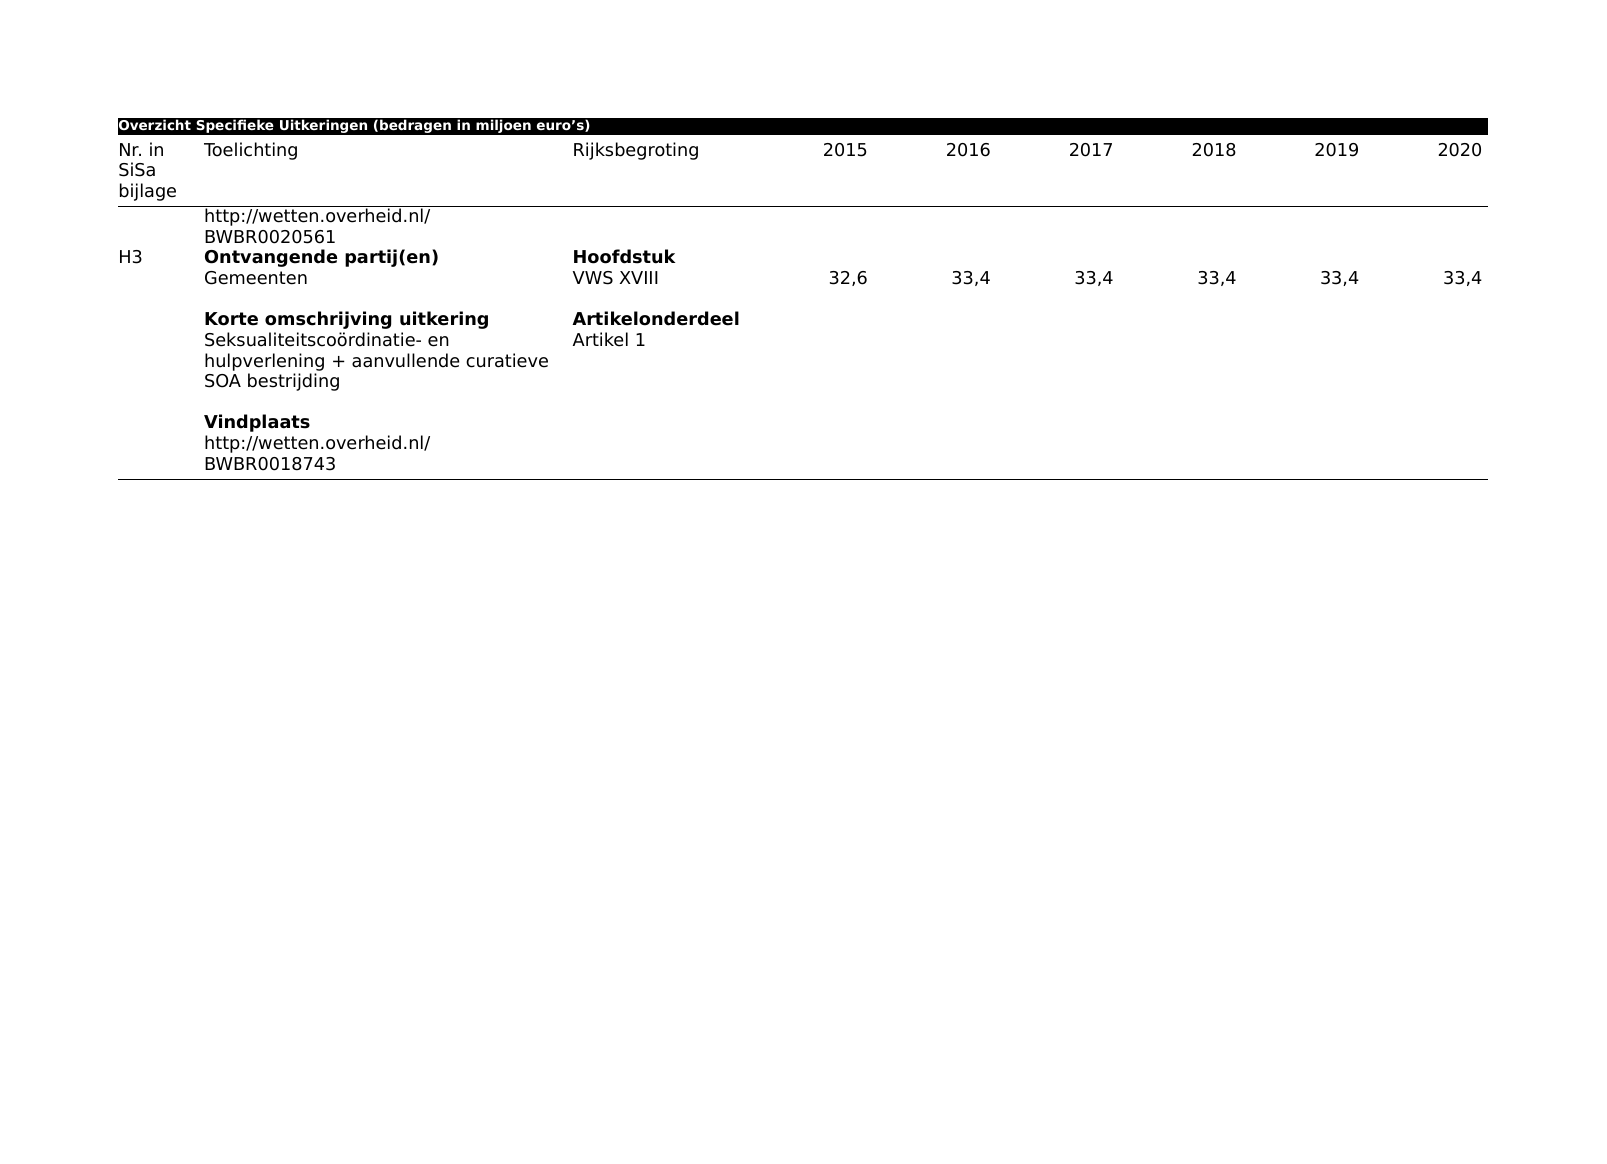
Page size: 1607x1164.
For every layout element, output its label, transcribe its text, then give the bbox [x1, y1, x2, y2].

table_cell [1242, 207, 1365, 247]
table_cell Nr. in SiSa bijlage [118, 135, 198, 206]
table_cell [1119, 289, 1242, 309]
table_cell [751, 330, 874, 392]
table_cell [118, 433, 198, 479]
table_cell Seksualiteitscoördinatie- en hulpverlening + aanvullende curatieve SOA bestrijding [198, 330, 567, 392]
table_cell [874, 289, 997, 309]
table_cell [751, 289, 874, 309]
table_cell Hoofdstuk [567, 248, 751, 268]
table_cell Toelichting [198, 135, 567, 206]
table_cell 33,4 [874, 268, 997, 289]
table_cell [751, 309, 874, 330]
table_cell [751, 392, 874, 412]
table_cell [1119, 413, 1242, 433]
table_cell 33,4 [1365, 268, 1488, 289]
table_header Overzicht Specifieke Uitkeringen (bedragen in miljoen euro’s) [118, 118, 1488, 134]
table_cell [118, 207, 198, 247]
table_cell 33,4 [1119, 268, 1242, 289]
table_cell 2017 [997, 135, 1119, 206]
table_cell [1119, 392, 1242, 412]
table_cell [997, 392, 1119, 412]
table_cell Ontvangende partij(en) [198, 248, 567, 268]
table_cell [118, 289, 198, 309]
table_cell [118, 413, 198, 433]
table_cell [751, 433, 874, 479]
table_cell [198, 289, 567, 309]
table_cell Artikelonderdeel [567, 309, 751, 330]
table_cell 2015 [751, 135, 874, 206]
table_cell [997, 309, 1119, 330]
table_cell [1365, 413, 1488, 433]
table_cell 2020 [1365, 135, 1488, 206]
table_cell [874, 413, 997, 433]
table_cell [1242, 309, 1365, 330]
table_cell [1119, 248, 1242, 268]
table_cell 32,6 [751, 268, 874, 289]
table_cell VWS XVIII [567, 268, 751, 289]
table_cell [874, 309, 997, 330]
table_cell [997, 330, 1119, 392]
table_cell [118, 309, 198, 330]
table_cell 2016 [874, 135, 997, 206]
table_cell [751, 413, 874, 433]
table_cell [1242, 248, 1365, 268]
table_cell [1365, 392, 1488, 412]
table_cell Gemeenten [198, 268, 567, 289]
table_cell [751, 248, 874, 268]
table_cell [1365, 207, 1488, 247]
table_cell [1242, 413, 1365, 433]
table_cell [874, 330, 997, 392]
table_cell [567, 289, 751, 309]
table_cell [567, 433, 751, 479]
table_cell http://wetten.overheid.nl/BWBR0018743 [198, 433, 567, 479]
table_cell [1242, 392, 1365, 412]
table_cell [997, 289, 1119, 309]
table_cell [1242, 330, 1365, 392]
table_cell [1365, 309, 1488, 330]
table_cell [1242, 433, 1365, 479]
table_cell [1365, 330, 1488, 392]
table_cell [1365, 289, 1488, 309]
table_cell [1119, 309, 1242, 330]
table_cell 2019 [1242, 135, 1365, 206]
table_cell [997, 413, 1119, 433]
table_cell 2018 [1119, 135, 1242, 206]
table_cell 33,4 [997, 268, 1119, 289]
table_cell [118, 392, 198, 412]
table_cell [118, 330, 198, 392]
table_cell [198, 392, 567, 412]
table_cell [1119, 433, 1242, 479]
table_cell [874, 433, 997, 479]
table_cell [567, 392, 751, 412]
table_cell [118, 268, 198, 289]
table_cell [874, 248, 997, 268]
table_cell [997, 248, 1119, 268]
table_cell [1119, 207, 1242, 247]
table_cell H3 [118, 248, 198, 268]
table_cell [1365, 248, 1488, 268]
table_cell [1365, 433, 1488, 479]
table_cell [751, 207, 874, 247]
table_cell Artikel 1 [567, 330, 751, 392]
table_cell [997, 433, 1119, 479]
table_cell http://wetten.overheid.nl/BWBR0020561 [198, 207, 567, 247]
table_cell [567, 413, 751, 433]
table_cell [874, 392, 997, 412]
table_cell [997, 207, 1119, 247]
table_cell Vindplaats [198, 413, 567, 433]
table_cell [874, 207, 997, 247]
table_cell Korte omschrijving uitkering [198, 309, 567, 330]
table_cell [567, 207, 751, 247]
table_cell 33,4 [1242, 268, 1365, 289]
table_cell Rijksbegroting [567, 135, 751, 206]
table_cell [1242, 289, 1365, 309]
table_cell [1119, 330, 1242, 392]
